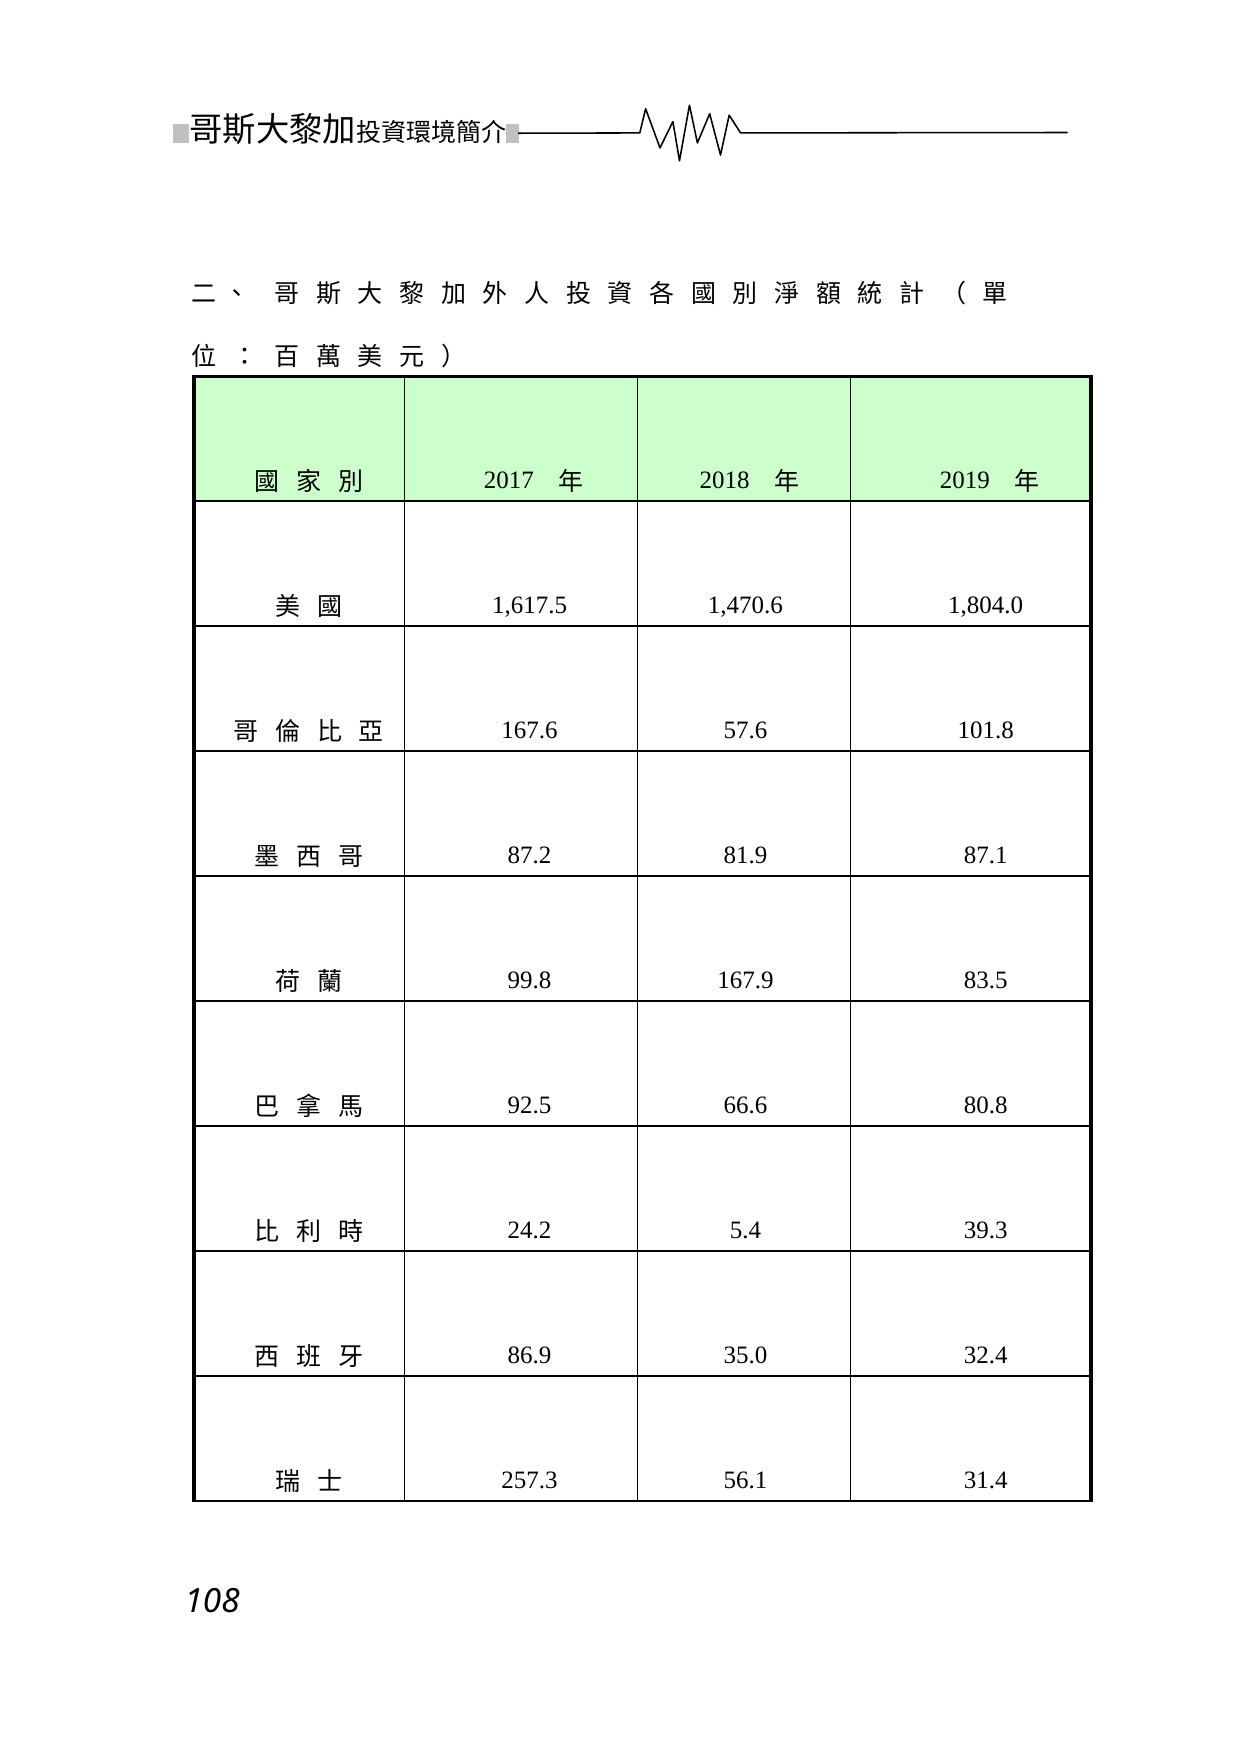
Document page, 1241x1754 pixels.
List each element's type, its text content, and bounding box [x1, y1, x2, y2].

table_cell 83.5 [851, 877, 1089, 1000]
table_cell 比利時 [196, 1127, 404, 1250]
table_cell 巴拿馬 [196, 1002, 404, 1125]
table_cell 167.6 [405, 627, 637, 750]
table_cell 57.6 [638, 627, 850, 750]
table_cell 87.2 [405, 752, 637, 875]
table_cell 5.4 [638, 1127, 850, 1250]
table_header 2019年 [851, 378, 1089, 500]
table_cell 167.9 [638, 877, 850, 1000]
table_cell 1,470.6 [638, 502, 850, 625]
table_cell 39.3 [851, 1127, 1089, 1250]
table_cell 墨西哥 [196, 752, 404, 875]
table_cell 美國 [196, 502, 404, 625]
table_cell 101.8 [851, 627, 1089, 750]
table_cell 66.6 [638, 1002, 850, 1125]
table_cell 瑞士 [196, 1377, 404, 1500]
table_cell 87.1 [851, 752, 1089, 875]
text 二、哥斯大黎加外人投資各國別淨額統計（單位：百萬美元） [183, 250, 1058, 375]
table_cell 80.8 [851, 1002, 1089, 1125]
table_cell 1,617.5 [405, 502, 637, 625]
table_header 國家別 [196, 378, 404, 500]
table_cell 哥倫比亞 [196, 627, 404, 750]
table_cell 32.4 [851, 1252, 1089, 1375]
table_cell 257.3 [405, 1377, 637, 1500]
table_cell 56.1 [638, 1377, 850, 1500]
table_header 2017年 [405, 378, 637, 500]
table_header 2018年 [638, 378, 850, 500]
table_cell 92.5 [405, 1002, 637, 1125]
table_cell 1,804.0 [851, 502, 1089, 625]
table_cell 24.2 [405, 1127, 637, 1250]
table_cell 35.0 [638, 1252, 850, 1375]
table_cell 81.9 [638, 752, 850, 875]
table_cell 荷蘭 [196, 877, 404, 1000]
table_cell 99.8 [405, 877, 637, 1000]
table_cell 31.4 [851, 1377, 1089, 1500]
table_cell 西班牙 [196, 1252, 404, 1375]
table_cell 86.9 [405, 1252, 637, 1375]
